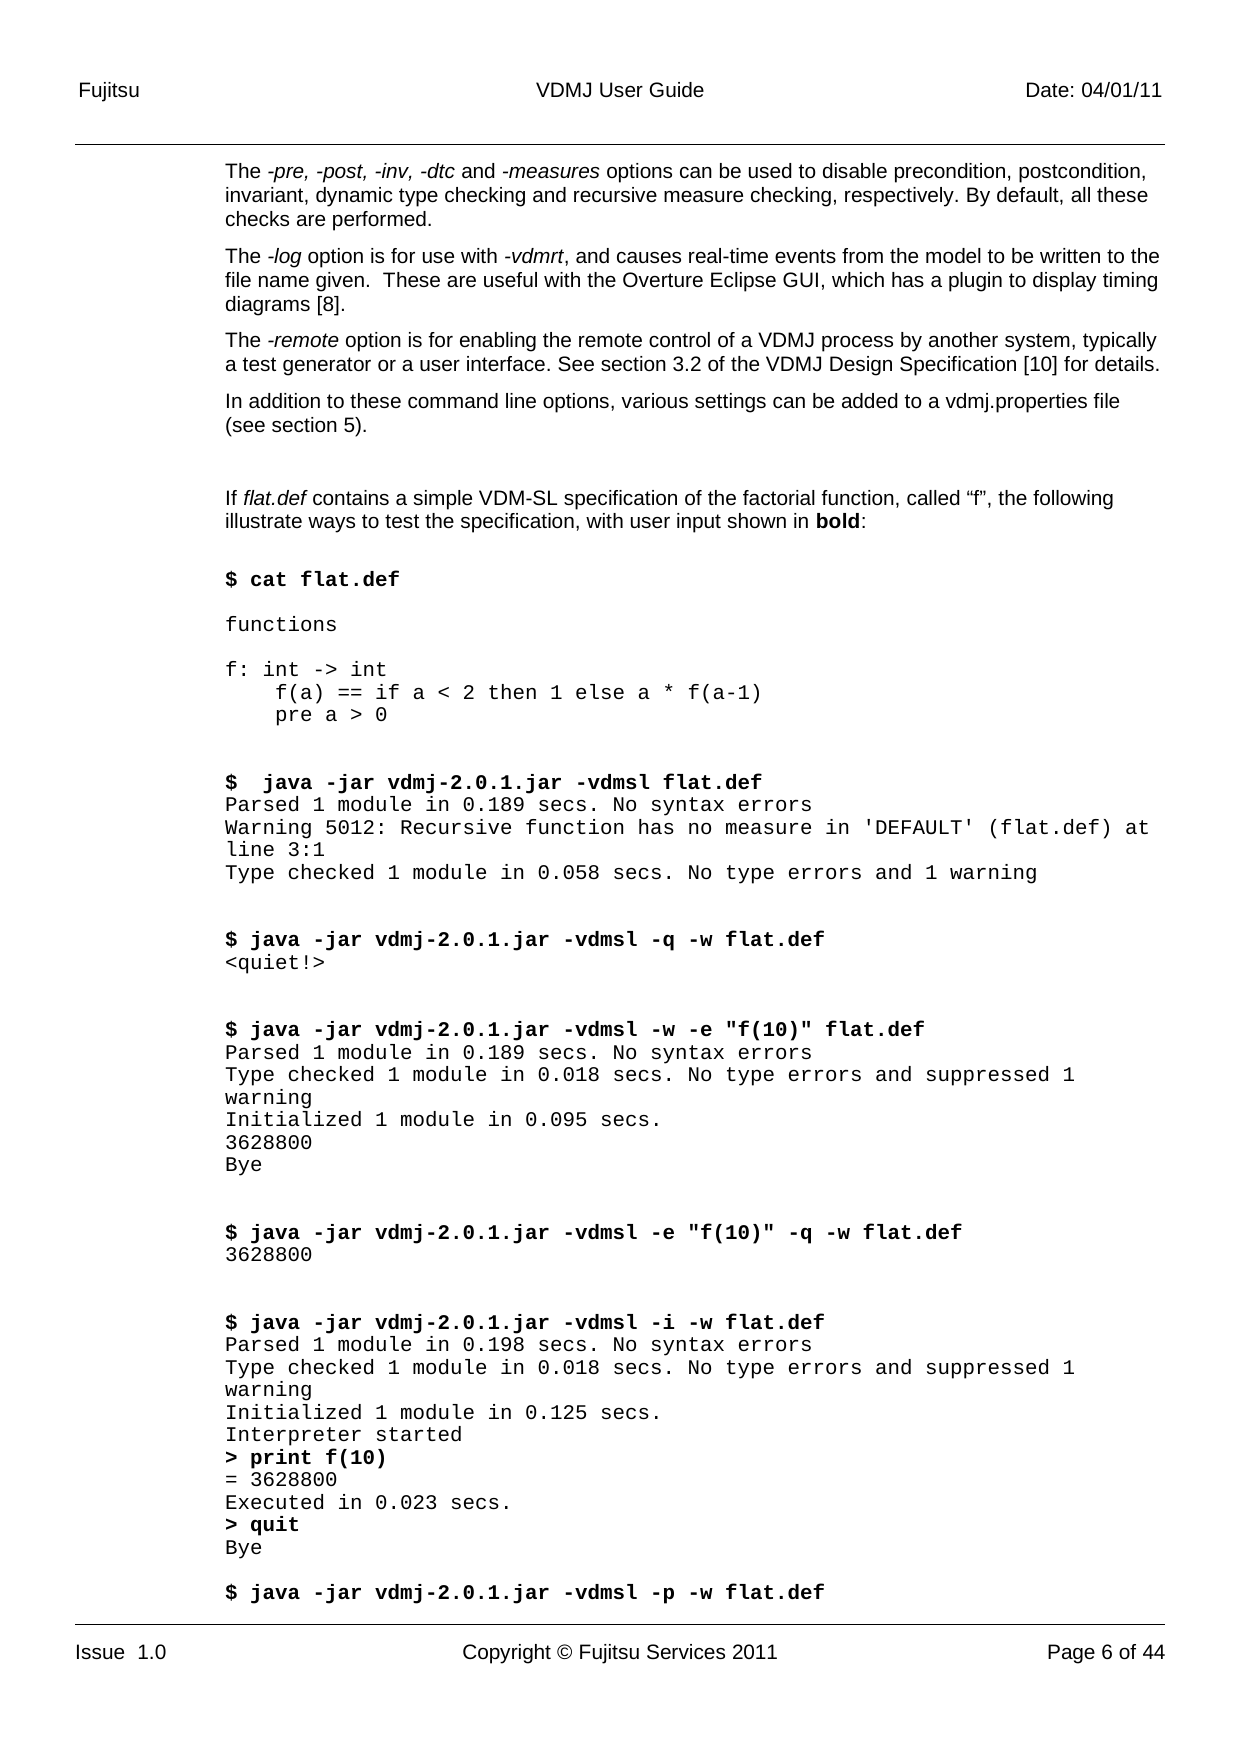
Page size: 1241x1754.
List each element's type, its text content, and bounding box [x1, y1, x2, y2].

text Bye [225, 1154, 1165, 1176]
text Type checked 1 module in 0.018 secs. No type errors and suppressed 1 warning [225, 1064, 1165, 1109]
text Interpreter started [225, 1424, 1165, 1446]
text Parsed 1 module in 0.198 secs. No syntax errors [225, 1334, 1165, 1356]
text Warning 5012: Recursive function has no measure in 'DEFAULT' (flat.def) at line 3:1 [225, 816, 1165, 861]
text Type checked 1 module in 0.018 secs. No type errors and suppressed 1 warning [225, 1356, 1165, 1401]
text $ java -jar vdmj-2.0.1.jar -vdmsl -p -w flat.def [225, 1581, 1165, 1604]
text Initialized 1 module in 0.095 secs. [225, 1109, 1165, 1131]
text > quit [225, 1514, 1165, 1536]
text Parsed 1 module in 0.189 secs. No syntax errors [225, 794, 1165, 816]
text $ java -jar vdmj-2.0.1.jar -vdmsl -e "f(10)" -q -w flat.def [225, 1221, 1165, 1244]
text 3628800 [225, 1244, 1165, 1266]
text $ java -jar vdmj-2.0.1.jar -vdmsl -i -w flat.def [225, 1311, 1165, 1334]
text If flat.def contains a simple VDM-SL specification of the factorial function, called “f”, the following illustrate ways to test the specification, with user input shown in bold: [225, 486, 1165, 534]
text = 3628800 [225, 1469, 1165, 1491]
text <quiet!> [225, 951, 1165, 974]
text The -pre, -post, -inv, -dtc and -measures options can be used to disable precondition, postcondition, invariant, dynamic type checking and recursive measure checking, respectively. By default, all these checks are performed. [225, 160, 1165, 232]
text Type checked 1 module in 0.058 secs. No type errors and 1 warning [225, 861, 1165, 884]
text > print f(10) [225, 1446, 1165, 1469]
text The -log option is for use with -vdmrt, and causes real-time events from the model to be written to the file name given. These are useful with the Overture Eclipse GUI, which has a plugin to display timing diagrams [8]. [225, 244, 1165, 316]
text $ java -jar vdmj-2.0.1.jar -vdmsl -q -w flat.def [225, 929, 1165, 951]
text Executed in 0.023 secs. [225, 1491, 1165, 1514]
text f(a) == if a < 2 then 1 else a * f(a-1) [225, 681, 1165, 704]
text Bye [225, 1536, 1165, 1559]
text pre a > 0 [225, 704, 1165, 726]
text 3628800 [225, 1131, 1165, 1154]
text Initialized 1 module in 0.125 secs. [225, 1401, 1165, 1424]
text The -remote option is for enabling the remote control of a VDMJ process by another system, typically a test generator or a user interface. See section 3.2 of the VDMJ Design Specification [10] for details. [225, 328, 1165, 376]
text $ java -jar vdmj-2.0.1.jar -vdmsl flat.def [225, 771, 1165, 794]
text In addition to these command line options, various settings can be added to a vdmj.properties file (see section 5). [225, 389, 1165, 437]
text functions [225, 614, 1165, 636]
text $ java -jar vdmj-2.0.1.jar -vdmsl -w -e "f(10)" flat.def [225, 1019, 1165, 1041]
text $ cat flat.def [225, 569, 1165, 591]
text Parsed 1 module in 0.189 secs. No syntax errors [225, 1041, 1165, 1064]
text f: int -> int [225, 659, 1165, 681]
